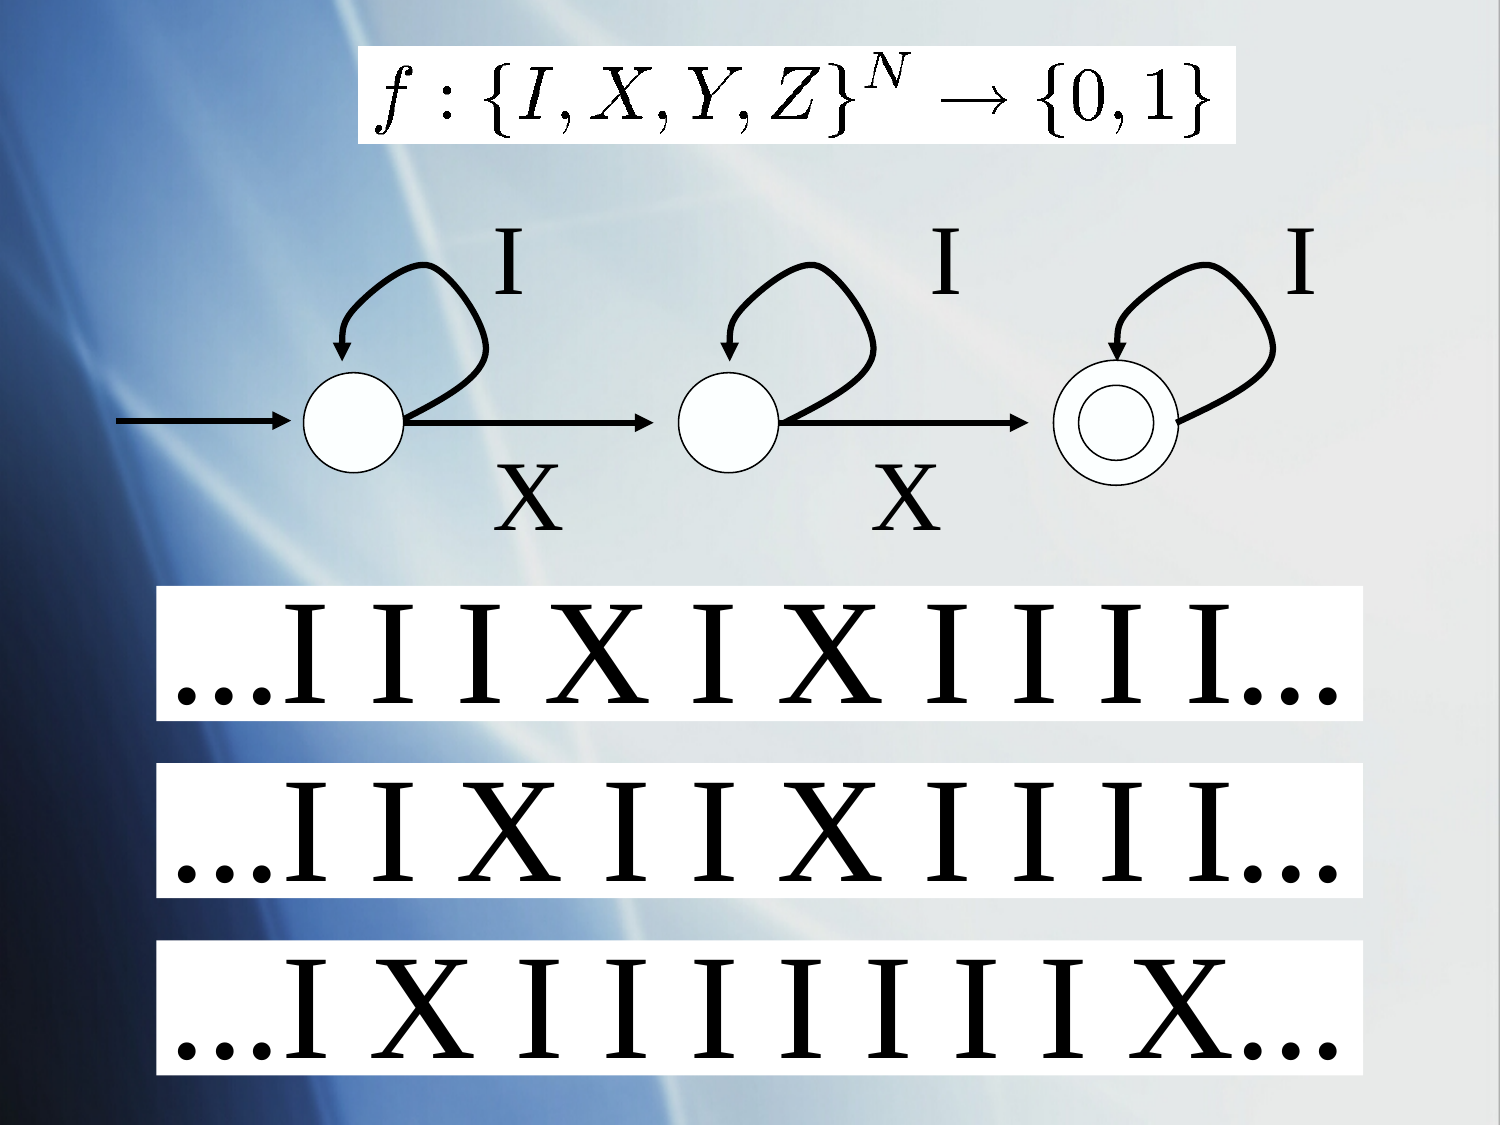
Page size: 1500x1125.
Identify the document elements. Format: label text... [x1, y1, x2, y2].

text_box ...I I I X I X I I I I... [153, 546, 1363, 723]
text_box X [856, 423, 952, 546]
text_box [678, 372, 779, 473]
text_box I [1269, 187, 1366, 322]
text_box ...I X I I I I I I I X... [153, 900, 1363, 1096]
text_box I [478, 187, 574, 322]
picture [0, 0, 1500, 1125]
text_box [303, 372, 404, 473]
text_box ...I I X I I X I I I I... [153, 723, 1363, 900]
text_box I [915, 187, 1011, 322]
text_box X [478, 423, 574, 546]
text_box [1053, 360, 1179, 486]
